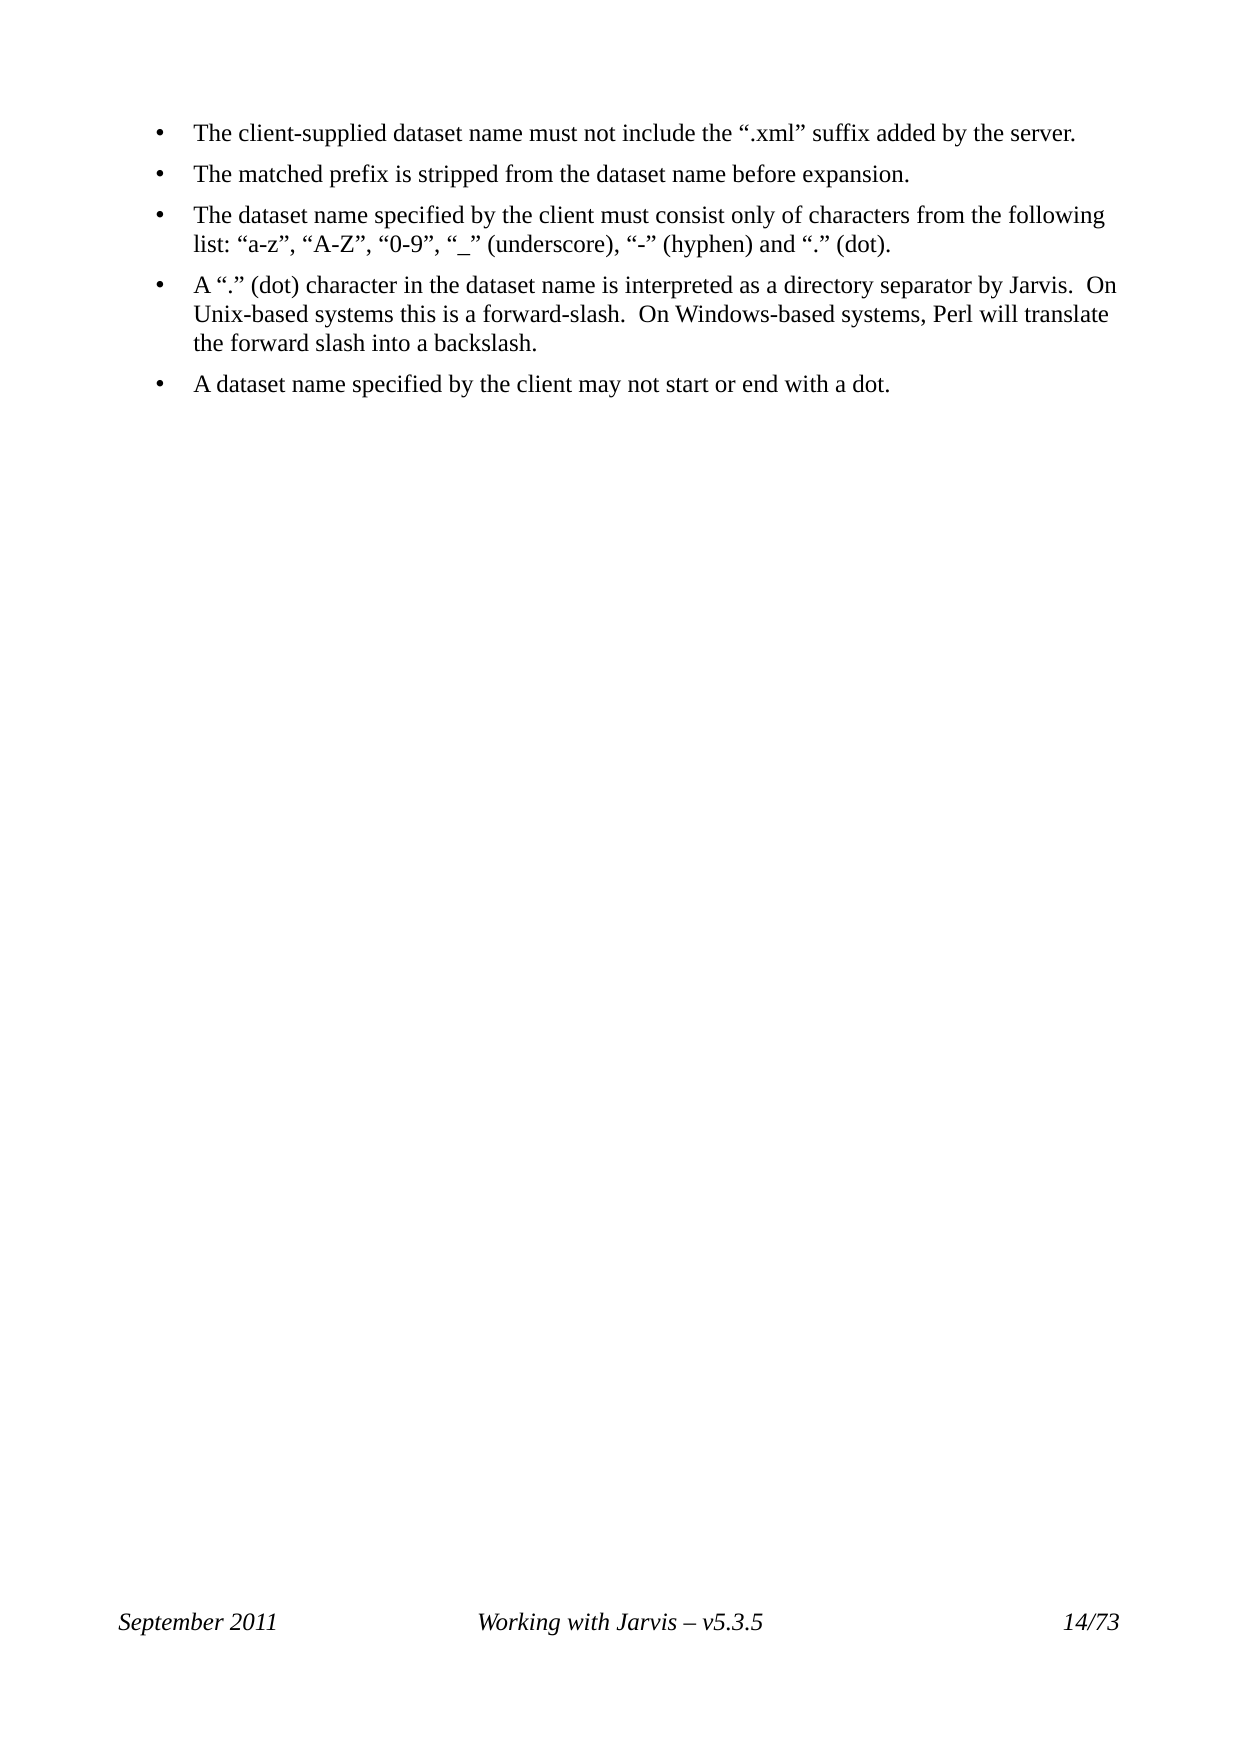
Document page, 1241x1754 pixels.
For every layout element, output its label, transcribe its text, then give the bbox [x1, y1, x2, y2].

list The matched prefix is stripped from the dataset name before expansion. [156, 159, 1122, 188]
list A “.” (dot) character in the dataset name is interpreted as a directory separator by Jarvis. On Unix-based systems this is a forward-slash. On Windows-based systems, Perl will translate the forward slash into a backslash. [156, 271, 1122, 357]
list A dataset name specified by the client may not start or end with a dot. [156, 369, 1122, 398]
list The client-supplied dataset name must not include the “.xml” suffix added by the server. [156, 118, 1122, 147]
list The dataset name specified by the client must consist only of characters from the following list: “a-z”, “A-Z”, “0-9”, “_” (underscore), “-” (hyphen) and “.” (dot). [156, 201, 1122, 258]
